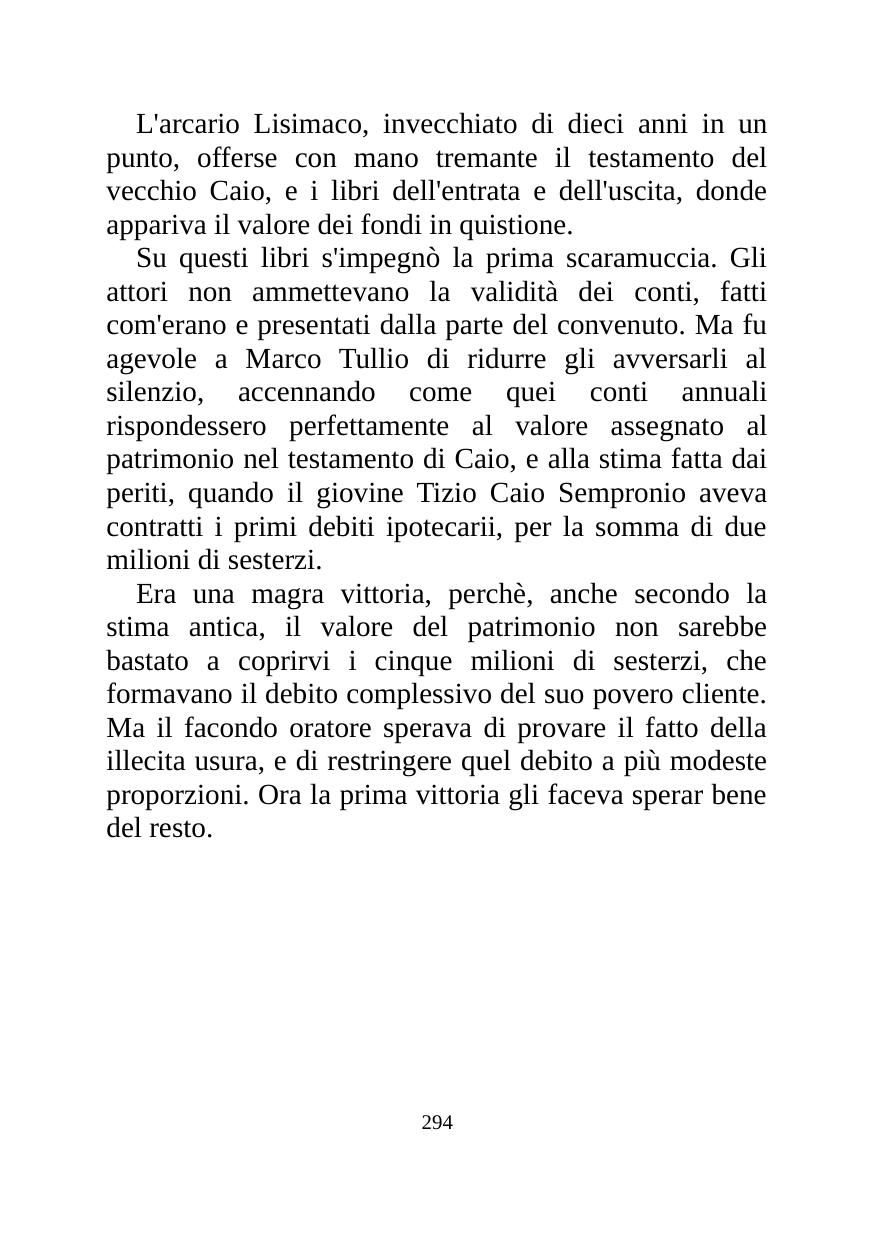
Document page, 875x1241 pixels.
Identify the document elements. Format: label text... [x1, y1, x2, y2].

text L'arcario Lisimaco, invecchiato di dieci anni in un punto, offerse con mano tremante il testamento del vecchio Caio, e i libri dell'entrata e dell'uscita, donde appariva il valore dei fondi in quistione. [106, 106, 768, 240]
text Su questi libri s'impegnò la prima scaramuccia. Gli attori non ammettevano la validità dei conti, fatti com'erano e presentati dalla parte del convenuto. Ma fu agevole a Marco Tullio di ridurre gli avversarli al silenzio, accennando come quei conti annuali rispondessero perfettamente al valore assegnato al patrimonio nel testamento di Caio, e alla stima fatta dai periti, quando il giovine Tizio Caio Sempronio aveva contratti i primi debiti ipotecarii, per la somma di due milioni di sesterzi. [106, 240, 768, 576]
text Era una magra vittoria, perchè, anche secondo la stima antica, il valore del patrimonio non sarebbe bastato a coprirvi i cinque milioni di sesterzi, che formavano il debito complessivo del suo povero cliente. Ma il facondo oratore sperava di provare il fatto della illecita usura, e di restringere quel debito a più modeste proporzioni. Ora la prima vittoria gli faceva sperar bene del resto. [106, 576, 768, 844]
